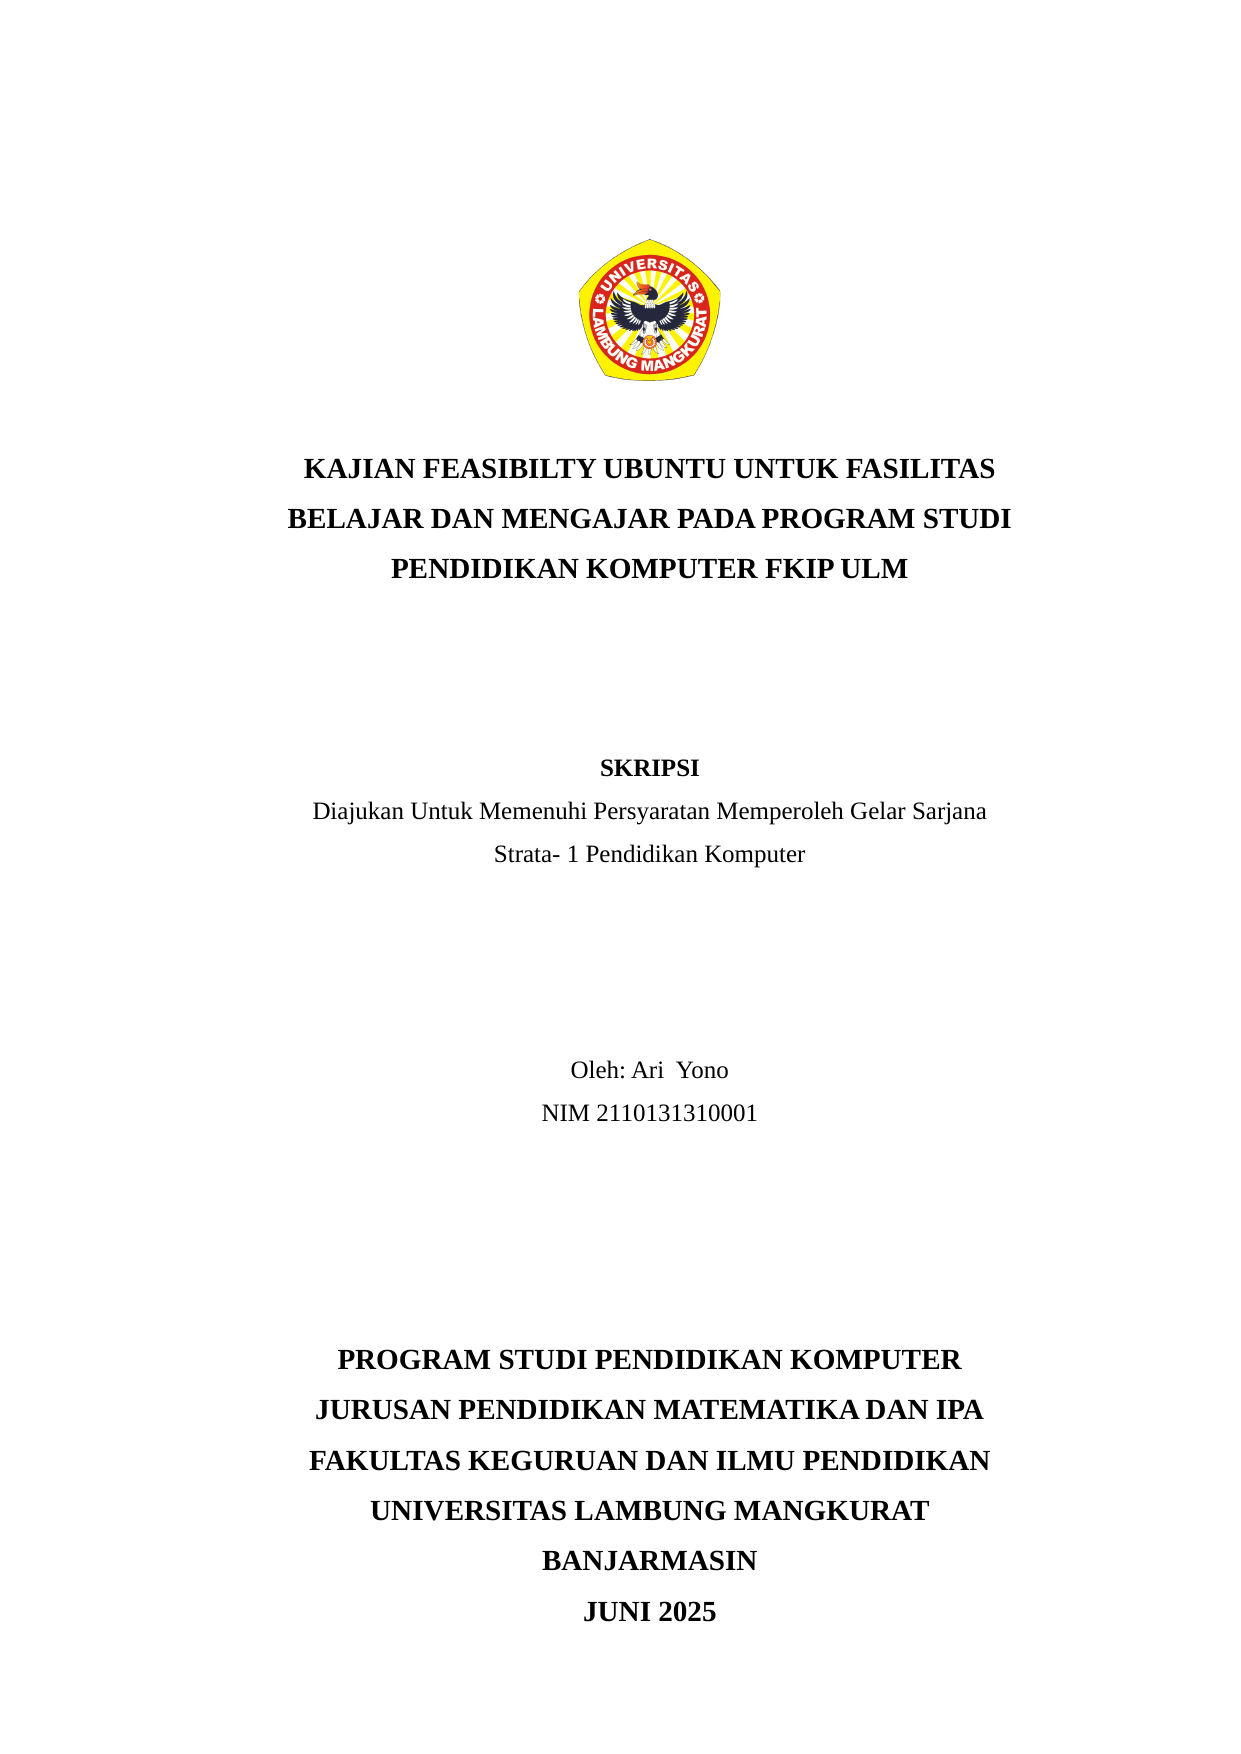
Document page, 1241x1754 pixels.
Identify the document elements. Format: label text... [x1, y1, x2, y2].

text JURUSAN PENDIDIKAN MATEMATIKA DAN IPA [236, 1392, 1063, 1426]
text SKRIPSI [236, 753, 1063, 782]
text KAJIAN FEASibilty UBUNTU untuk fasilitas belajar dan mengajar pada PROGRAM STUDI PENDIDIKAN KOMPUTER FKIP ULM [236, 451, 1063, 585]
text Strata- 1 Pendidikan Komputer [236, 839, 1063, 868]
text NIM 2110131310001 [236, 1098, 1063, 1127]
text FAKULTAS KEGURUAN DAN ILMU PENDIDIKAN [236, 1443, 1063, 1476]
text UNIVERSITAS LAMBUNG MANGKURAT [236, 1493, 1063, 1527]
picture [578, 239, 721, 381]
text Oleh: Ari Yono [236, 1055, 1063, 1083]
text Diajukan Untuk Memenuhi Persyaratan Memperoleh Gelar Sarjana [236, 796, 1063, 825]
text BANJARMASIN [236, 1543, 1063, 1577]
text PROGRAM STUDI PENDIDIKAN KOMPUTER [236, 1342, 1063, 1376]
text JUNI 2025 [236, 1594, 1063, 1627]
